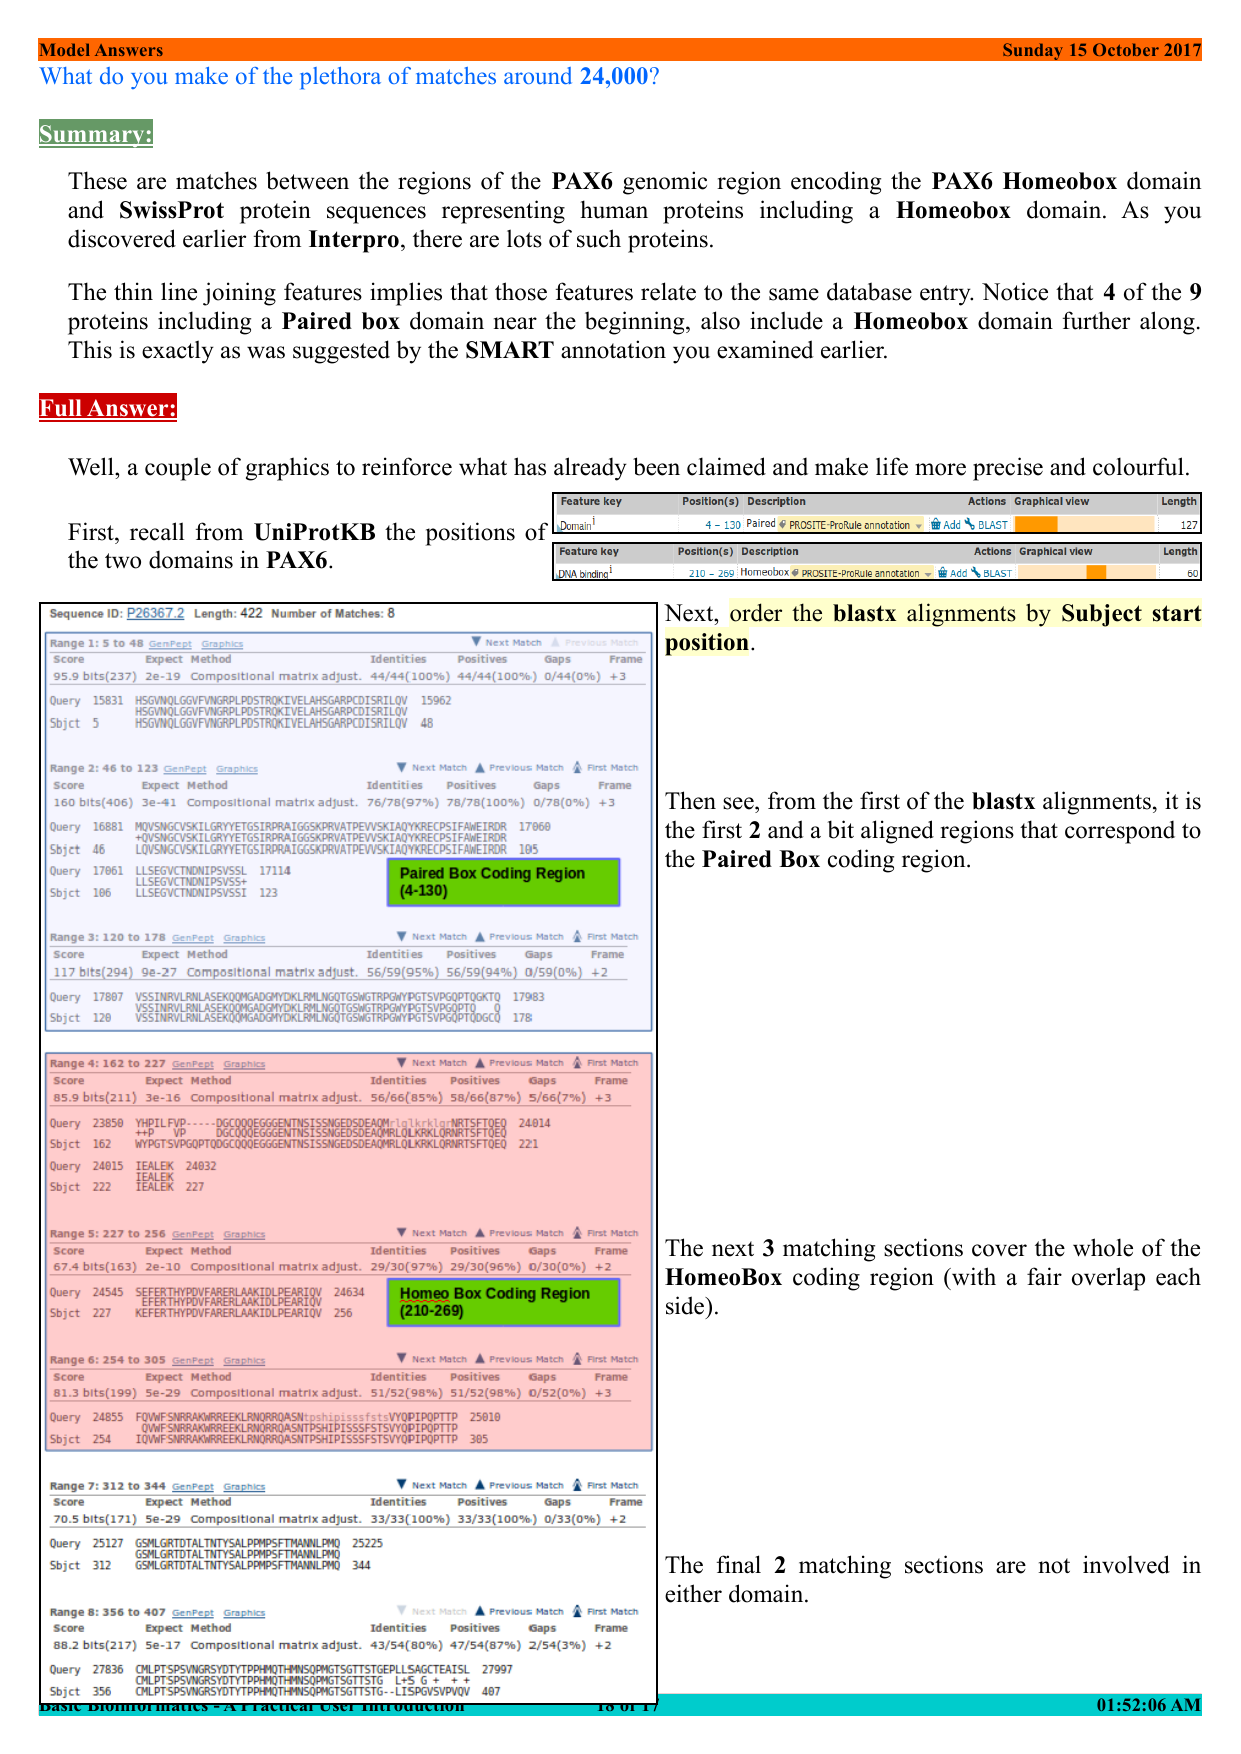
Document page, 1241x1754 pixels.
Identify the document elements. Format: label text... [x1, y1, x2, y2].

text Well, a couple of graphics to reinforce what has already been claimed and make life more precise and colourful. [68, 452, 1202, 481]
text The next 3 matching sections cover the whole of the HomeoBox coding region (with a fair overlap each side). [658, 1233, 1202, 1320]
picture [41, 604, 656, 1703]
text Full Answer: [38, 393, 1202, 422]
text First, recall from UniProtKB the positions of the two domains in PAX6. [68, 516, 1202, 574]
text These are matches between the regions of the PAX6 genomic region encoding the PAX6 Homeobox domain and SwissProt protein sequences representing human proteins including a Homeobox domain. As you discovered earlier from Interpro, there are lots of such proteins. [68, 166, 1202, 253]
text What do you make of the plethora of matches around 24,000? [38, 61, 1202, 89]
text The thin line joining features implies that those features relate to the same database entry. Notice that 4 of the 9 proteins including a Paired box domain near the beginning, also include a Homeobox domain further along. This is exactly as was suggested by the SMART annotation you examined earlier. [68, 277, 1202, 364]
text Summary: [38, 119, 1202, 148]
text Next, order the blastx alignments by Subject start position. [38, 598, 1202, 656]
picture [554, 544, 1200, 579]
text The final 2 matching sections are not involved in either domain. [658, 1550, 1202, 1608]
text Then see, from the first of the blastx alignments, it is the first 2 and a bit aligned regions that correspond to the Paired Box coding region. [658, 786, 1202, 873]
picture [554, 494, 1200, 532]
